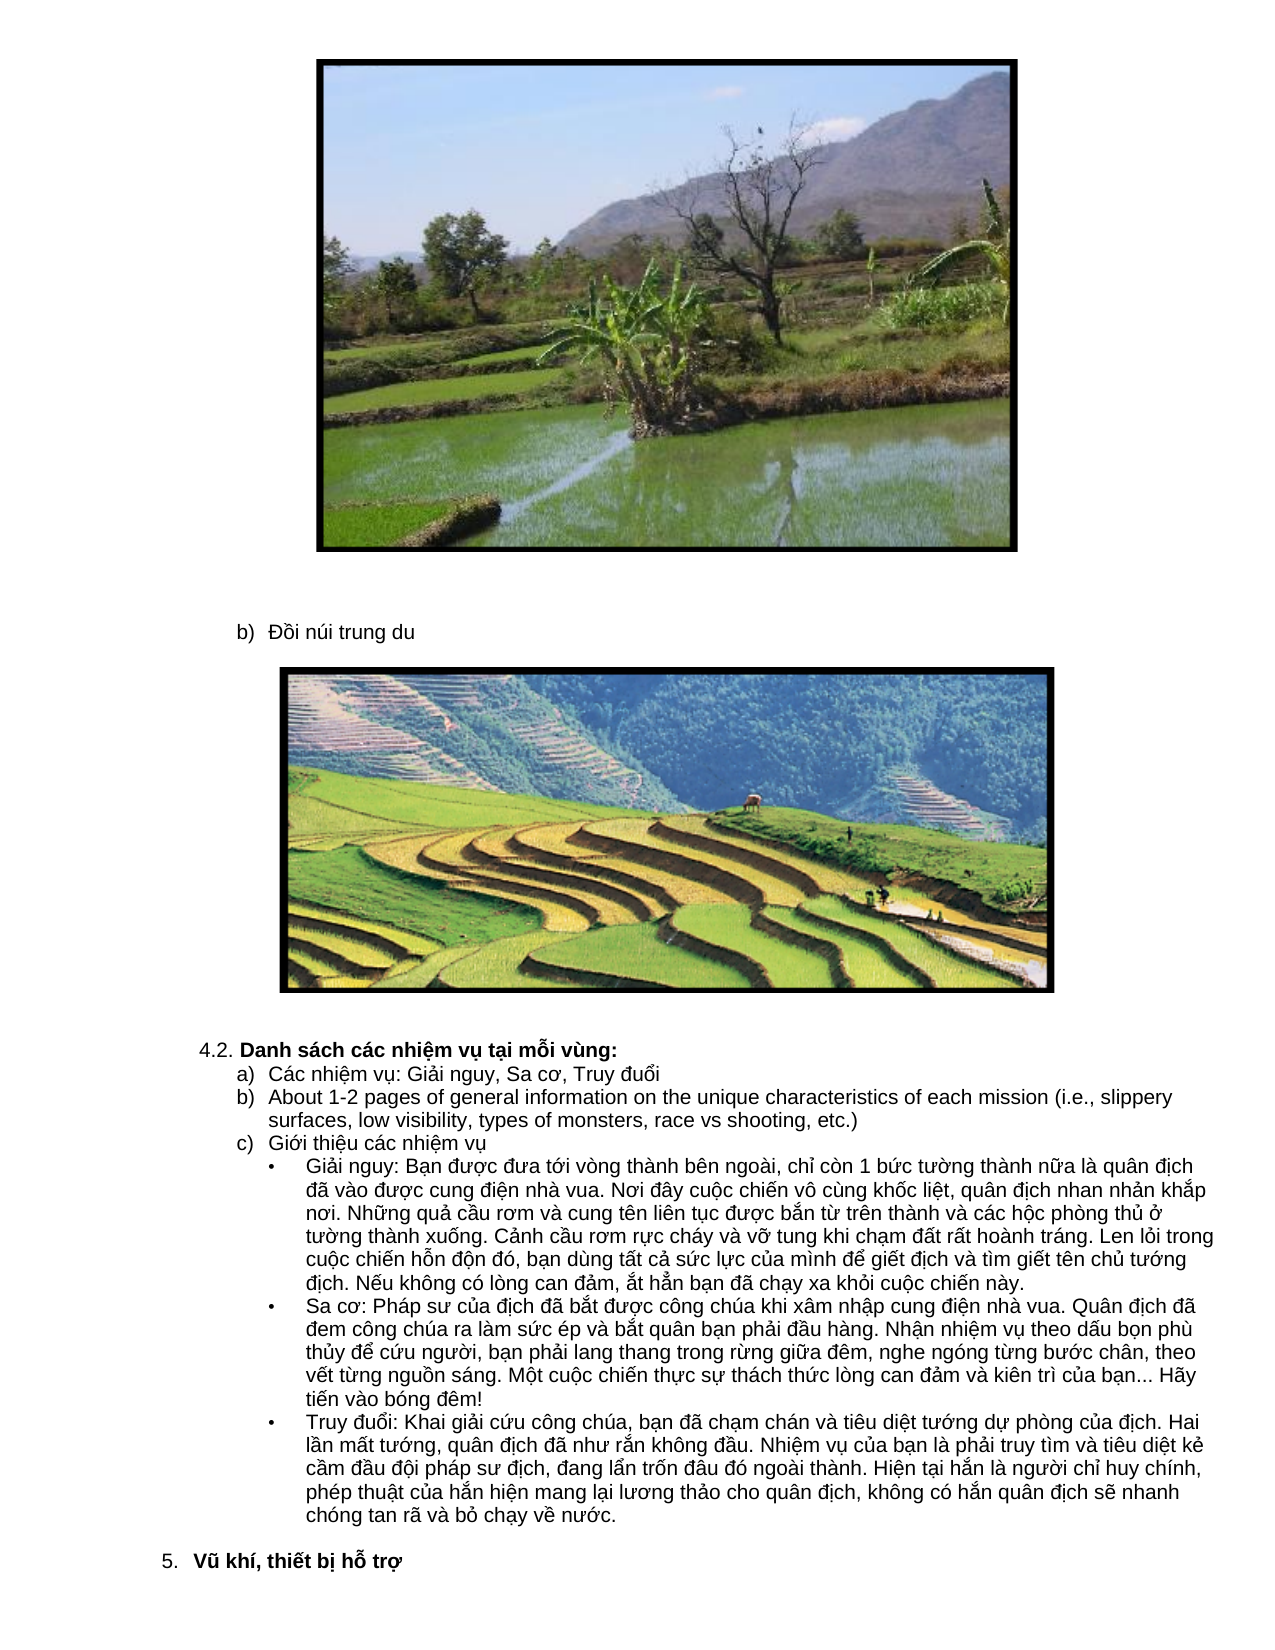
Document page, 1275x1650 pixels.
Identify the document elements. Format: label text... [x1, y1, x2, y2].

list Giới thiệu các nhiệm vụ [231, 1132, 1216, 1155]
list About 1-2 pages of general information on the unique characteristics of each mission (i.e., slippery surfaces, low visibility, types of monsters, race vs shooting, etc.) [231, 1085, 1216, 1132]
list Giải nguy: Bạn được đưa tới vòng thành bên ngoài, chỉ còn 1 bức tường thành nữa là quân địch đã vào được cung điện nhà vua. Nơi đây cuộc chiến vô cùng khốc liệt, quân địch nhan nhản khắp nơi. Những quả cầu rơm và cung tên liên tục được bắn từ trên thành và các hộc phòng thủ ở tường thành xuống. Cảnh cầu rơm rực cháy và vỡ tung khi chạm đất rất hoành tráng. Len lỏi trong cuộc chiến hỗn độn đó, bạn dùng tất cả sức lực của mình để giết địch và tìm giết tên chủ tướng địch. Nếu không có lòng can đảm, ắt hẳn bạn đã chạy xa khỏi cuộc chiến này. [268, 1155, 1216, 1294]
list Truy đuổi: Khai giải cứu công chúa, bạn đã chạm chán và tiêu diệt tướng dự phòng của địch. Hai lần mất tướng, quân địch đã như rắn không đầu. Nhiệm vụ của bạn là phải truy tìm và tiêu diệt kẻ cầm đầu đội pháp sư địch, đang lẩn trốn đâu đó ngoài thành. Hiện tại hắn là người chỉ huy chính, phép thuật của hắn hiện mang lại lương thảo cho quân địch, không có hắn quân địch sẽ nhanh chóng tan rã và bỏ chạy về nước. [268, 1411, 1216, 1527]
list Sa cơ: Pháp sư của địch đã bắt được công chúa khi xâm nhập cung điện nhà vua. Quân địch đã đem công chúa ra làm sức ép và bắt quân bạn phải đầu hàng. Nhận nhiệm vụ theo dấu bọn phù thủy để cứu người, bạn phải lang thang trong rừng giữa đêm, nghe ngóng từng bước chân, theo vết từng nguồn sáng. Một cuộc chiến thực sự thách thức lòng can đảm và kiên trì của bạn... Hãy tiến vào bóng đêm! [268, 1294, 1216, 1411]
list Vũ khí, thiết bị hỗ trợ [156, 1550, 1216, 1573]
list Danh sách các nhiệm vụ tại mỗi vùng: [193, 1039, 1216, 1062]
list Đồi núi trung du [231, 621, 1216, 644]
list Các nhiệm vụ: Giải nguy, Sa cơ, Truy đuổi [231, 1062, 1216, 1085]
